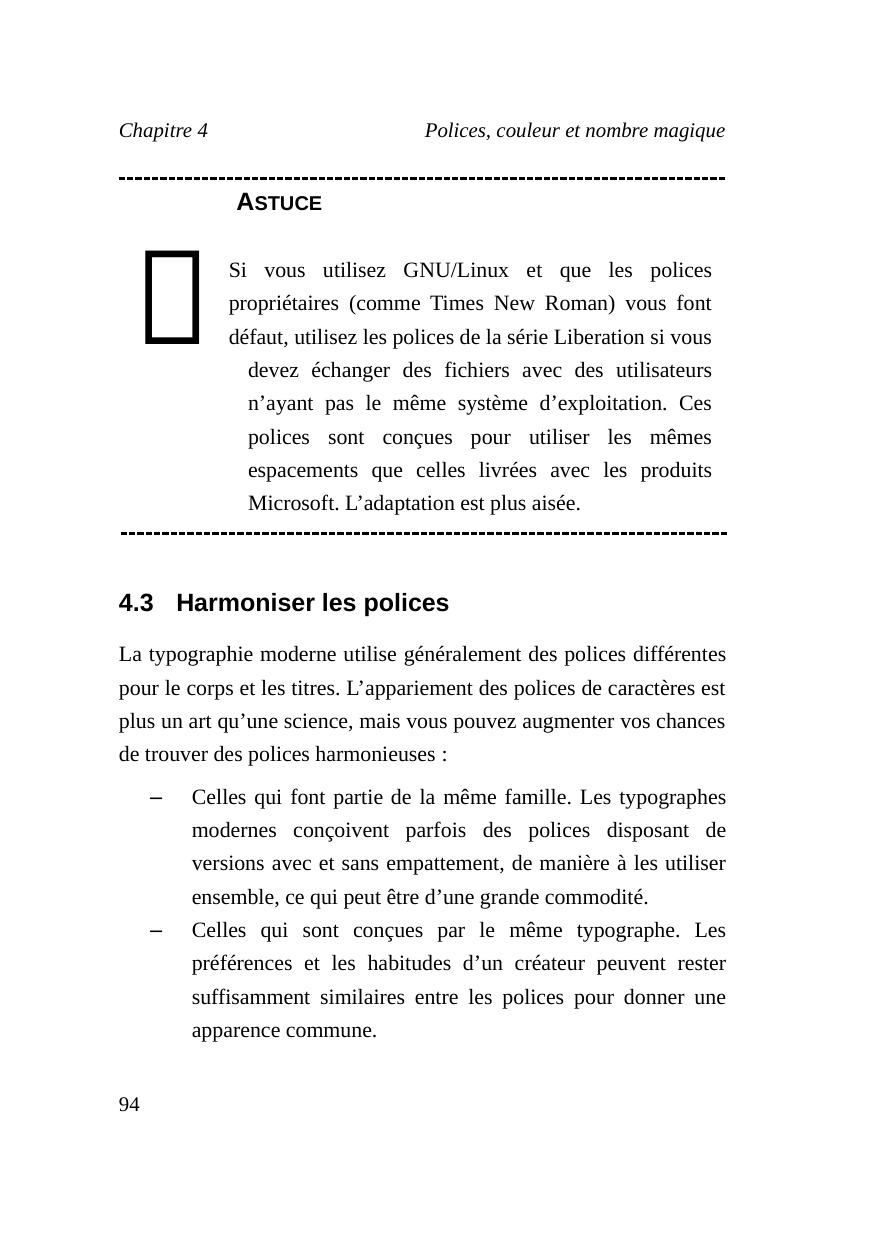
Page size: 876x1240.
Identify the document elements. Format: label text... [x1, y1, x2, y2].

text La typographie moderne utilise généralement des polices différentes pour le corps et les titres. L’appariement des polices de caractères est plus un art qu’une science, mais vous pouvez augmenter vos chances de trouver des polices harmonieuses : [119, 635, 727, 768]
subtitle Harmoniser les polices [119, 585, 727, 618]
text Astuce [119, 177, 727, 219]
list Celles qui font partie de la même famille. Les typographes modernes conçoivent parfois des polices disposant de versions avec et sans empattement, de manière à les utiliser ensemble, ce qui peut être d’une grande commodité. [150, 777, 727, 911]
text Si vous utilisez GNU/Linux et que les polices propriétaires (comme Times New Roman) vous font défaut, utilisez les polices de la série Liberation si vous devez échanger des fichiers avec des utilisateurs n’ayant pas le même système d’exploitation. Ces polices sont conçues pour utiliser les mêmes espacements que celles livrées avec les produits Microsoft. L’adaptation est plus aisée. [119, 236, 727, 535]
list Celles qui sont conçues par le même typographe. Les préférences et les habitudes d’un créateur peuvent rester suffisamment similaires entre les polices pour donner une apparence commune. [150, 911, 727, 1044]
